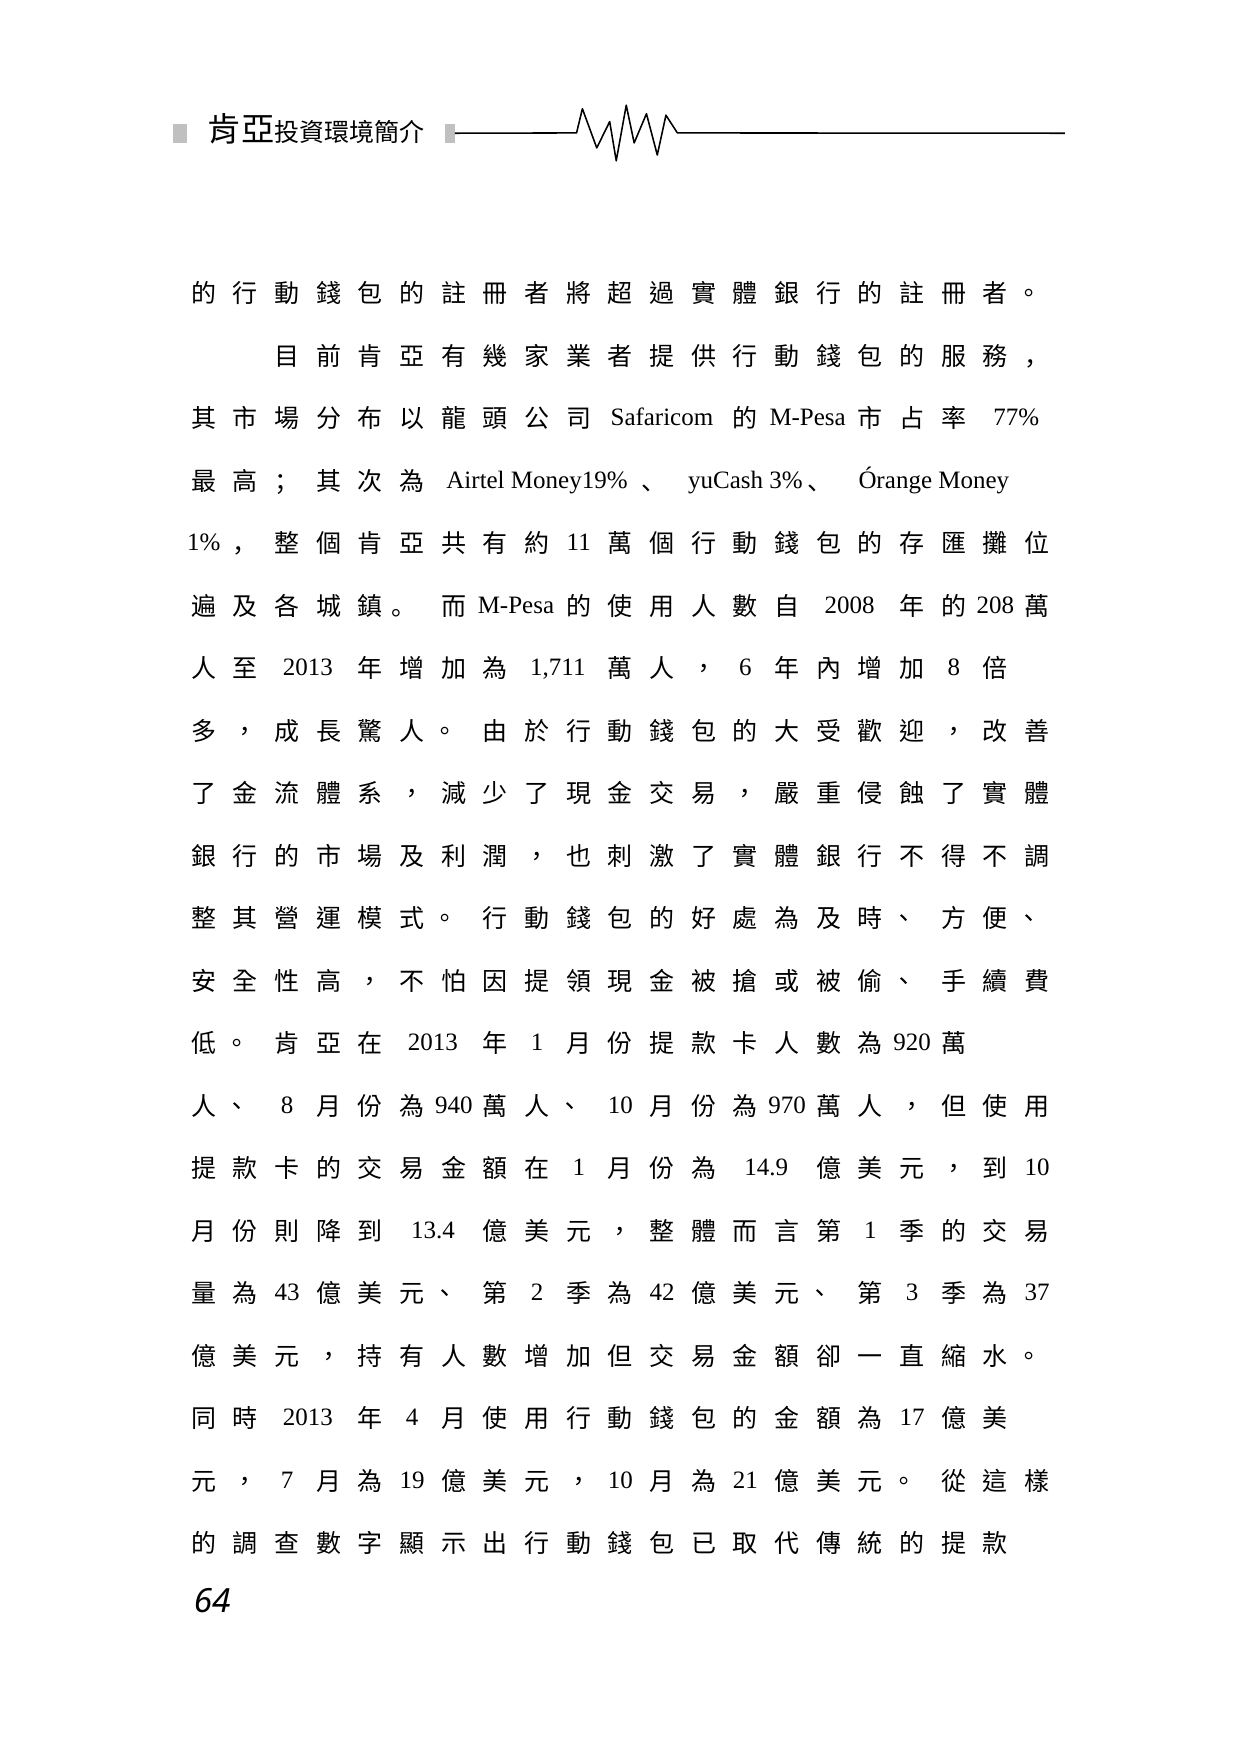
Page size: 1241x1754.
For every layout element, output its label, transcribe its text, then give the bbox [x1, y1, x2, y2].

text 目前肯亞有幾家業者提供行動錢包的服務，其市場分布以龍頭公司Safaricom的M-Pesa市占率77%最高；其次為Airtel Money19%、yuCash 3%、Órange Money 1%，整個肯亞共有約11萬個行動錢包的存匯攤位遍及各城鎮。而M-Pesa的使用人數自2008年的208萬人至2013年增加為1,711萬人，6年內增加8倍多，成長驚人。由於行動錢包的大受歡迎，改善了金流體系，減少了現金交易，嚴重侵蝕了實體銀行的市場及利潤，也刺激了實體銀行不得不調整其營運模式。行動錢包的好處為及時、方便、安全性高，不怕因提領現金被搶或被偷、手續費低。肯亞在2013年1月份提款卡人數為920萬人、8月份為940萬人、10月份為970萬人，但使用提款卡的交易金額在1月份為14.9億美元，到10月份則降到13.4億美元，整體而言第1季的交易量為43億美元、第2季為42億美元、第3季為37億美元，持有人數增加但交易金額卻一直縮水。同時2013年4月使用行動錢包的金額為17億美元，7月為19億美元，10月為21億美元。從這樣的調查數字顯示出行動錢包已取代傳統的提款 [183, 313, 1058, 1563]
text 的行動錢包的註冊者將超過實體銀行的註冊者。 [183, 250, 1058, 313]
